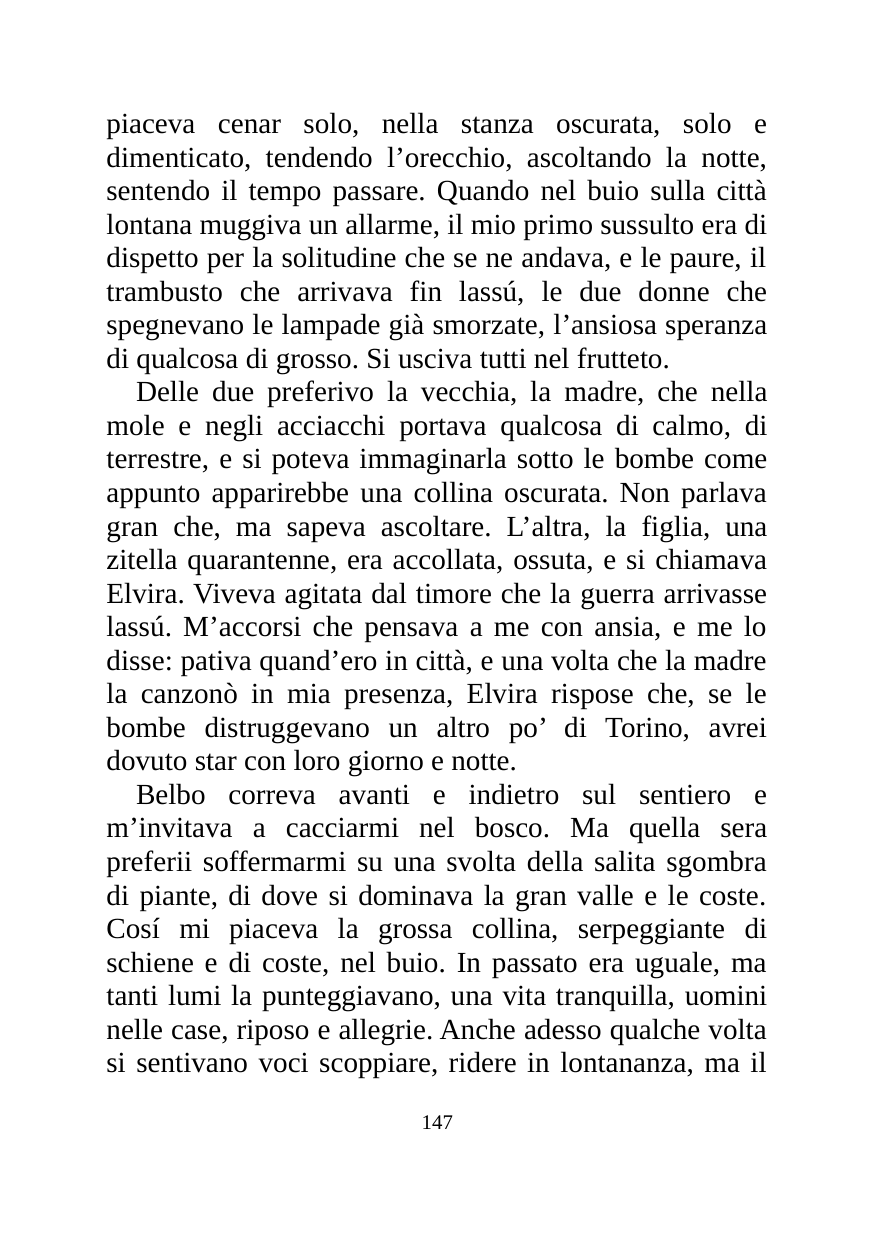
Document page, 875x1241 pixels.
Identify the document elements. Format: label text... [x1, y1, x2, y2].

text Delle due preferivo la vecchia, la madre, che nella mole e negli acciacchi portava qualcosa di calmo, di terrestre, e si poteva immaginarla sotto le bombe come appunto apparirebbe una collina oscurata. Non parlava gran che, ma sapeva ascoltare. L’altra, la figlia, una zitella quarantenne, era accollata, ossuta, e si chiamava Elvira. Viveva agitata dal timore che la guerra arrivasse lassú. M’accorsi che pensava a me con ansia, e me lo disse: pativa quand’ero in città, e una volta che la madre la canzonò in mia presenza, Elvira rispose che, se le bombe distruggevano un altro po’ di Torino, avrei dovuto star con loro giorno e notte. [106, 374, 768, 777]
text Belbo correva avanti e indietro sul sentiero e m’invitava a cacciarmi nel bosco. Ma quella sera preferii soffermarmi su una svolta della salita sgombra di piante, di dove si dominava la gran valle e le coste. Cosí mi piaceva la grossa collina, serpeggiante di schiene e di coste, nel buio. In passato era uguale, ma tanti lumi la punteggiavano, una vita tranquilla, uomini nelle case, riposo e allegrie. Anche adesso qualche volta si sentivano voci scoppiare, ridere in lontananza, ma il [106, 777, 768, 1079]
text piaceva cenar solo, nella stanza oscurata, solo e dimenticato, tendendo l’orecchio, ascoltando la notte, sentendo il tempo passare. Quando nel buio sulla città lontana muggiva un allarme, il mio primo sussulto era di dispetto per la solitudine che se ne andava, e le paure, il trambusto che arrivava fin lassú, le due donne che spegnevano le lampade già smorzate, l’ansiosa speranza di qualcosa di grosso. Si usciva tutti nel frutteto. [106, 106, 768, 374]
